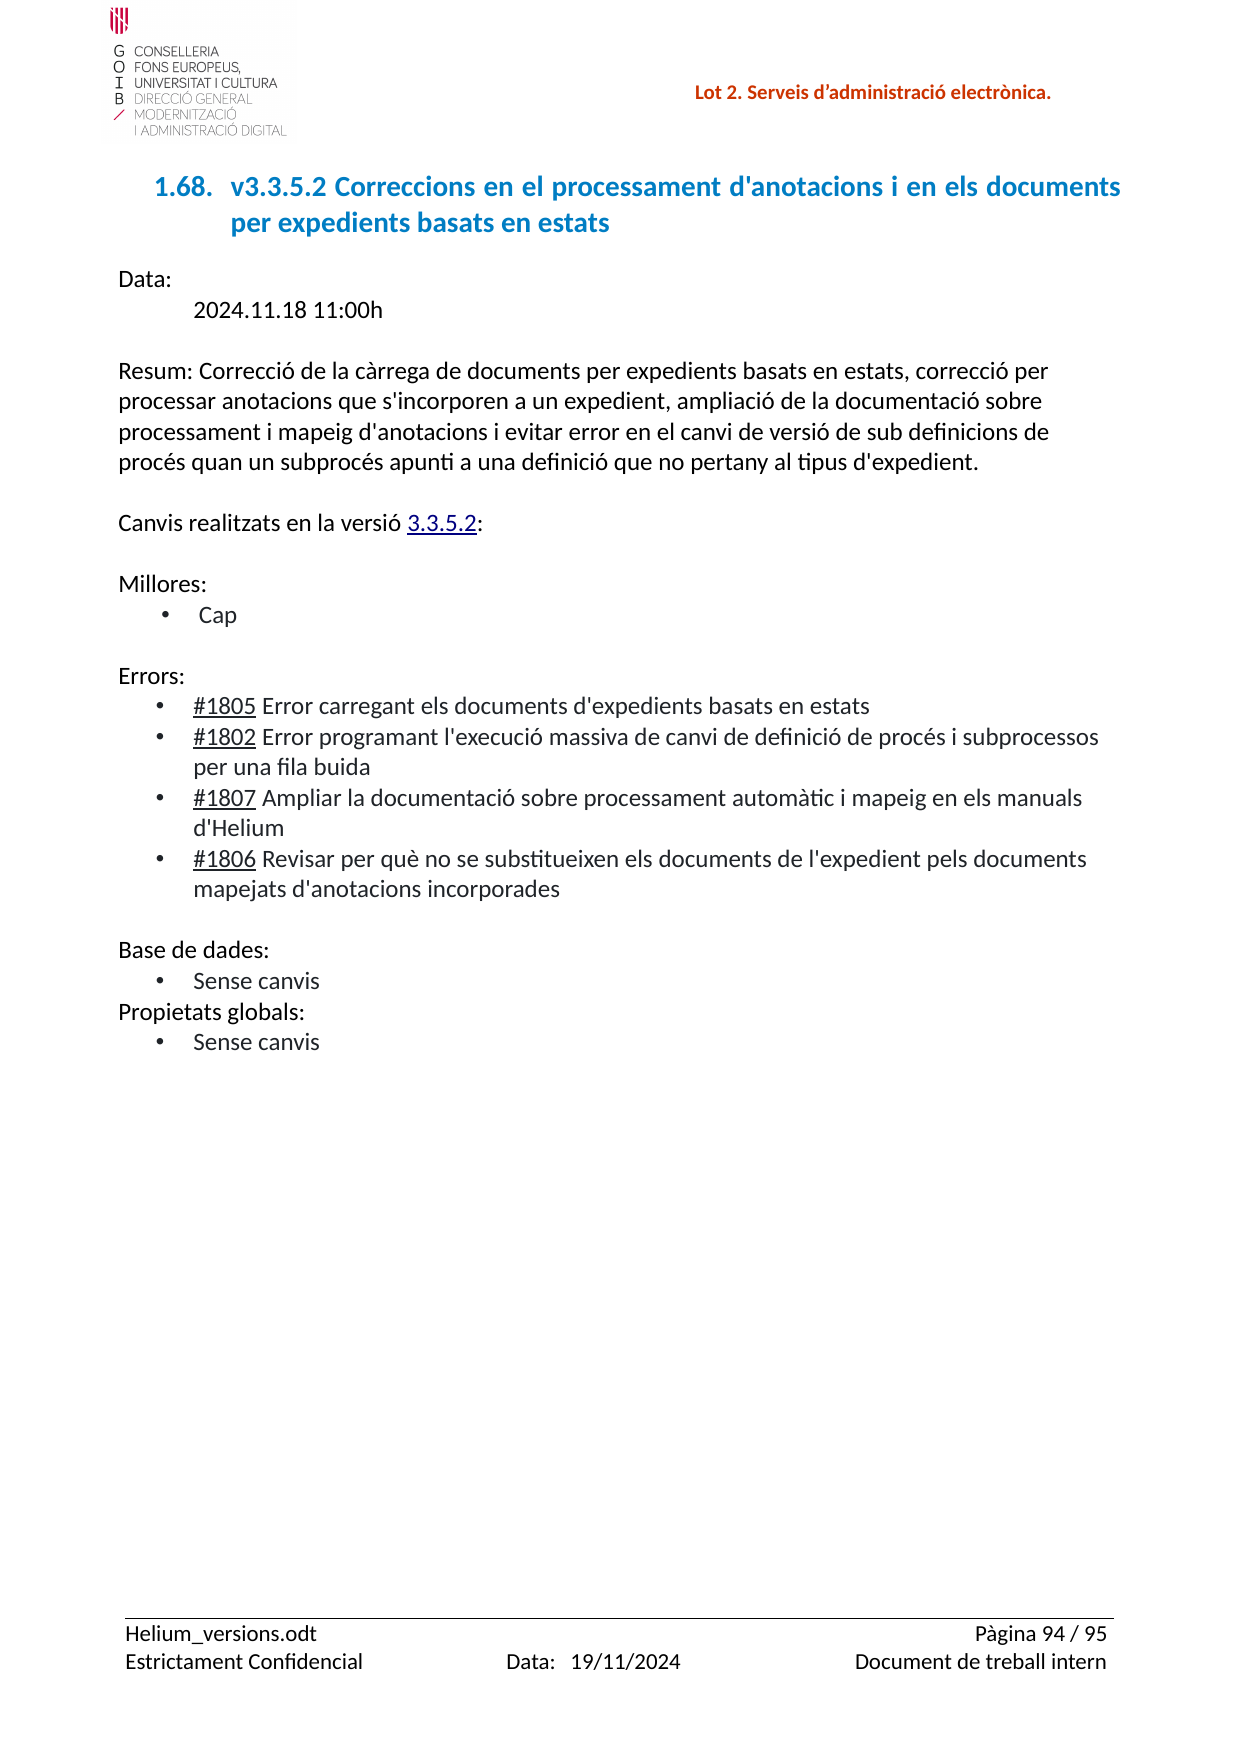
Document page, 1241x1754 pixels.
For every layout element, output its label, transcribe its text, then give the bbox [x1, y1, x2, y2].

list #1802 Error programant l'execució massiva de canvi de definició de procés i subprocessos per una fila buida [156, 721, 1122, 782]
picture [100, 0, 297, 144]
text Resum: Correcció de la càrrega de documents per expedients basats en estats, correcció per processar anotacions que s'incorporen a un expedient, ampliació de la documentació sobre processament i mapeig d'anotacions i evitar error en el canvi de versió de sub definicions de procés quan un subprocés apunti a una definició que no pertany al tipus d'expedient. [118, 355, 1122, 477]
text 2024.11.18 11:00h [118, 294, 1122, 324]
list Sense canvis [156, 1026, 1122, 1057]
text Errors: [118, 660, 1122, 691]
subtitle v3.3.5.2 Correccions en el processament d'anotacions i en els documents per expedients basats en estats [153, 168, 1122, 239]
text Canvis realitzats en la versió 3.3.5.2: [118, 507, 1122, 538]
text Base de dades: [118, 935, 1122, 965]
list Sense canvis [156, 965, 1122, 996]
list #1807 Ampliar la documentació sobre processament automàtic i mapeig en els manuals d'Helium [156, 782, 1122, 843]
list #1806 Revisar per què no se substitueixen els documents de l'expedient pels documents mapejats d'anotacions incorporades [156, 843, 1122, 904]
list #1805 Error carregant els documents d'expedients basats en estats [156, 691, 1122, 721]
text Millores: [118, 568, 1122, 599]
text Data: [118, 263, 1122, 294]
text Propietats globals: [118, 996, 1122, 1026]
list Cap [161, 599, 1122, 629]
